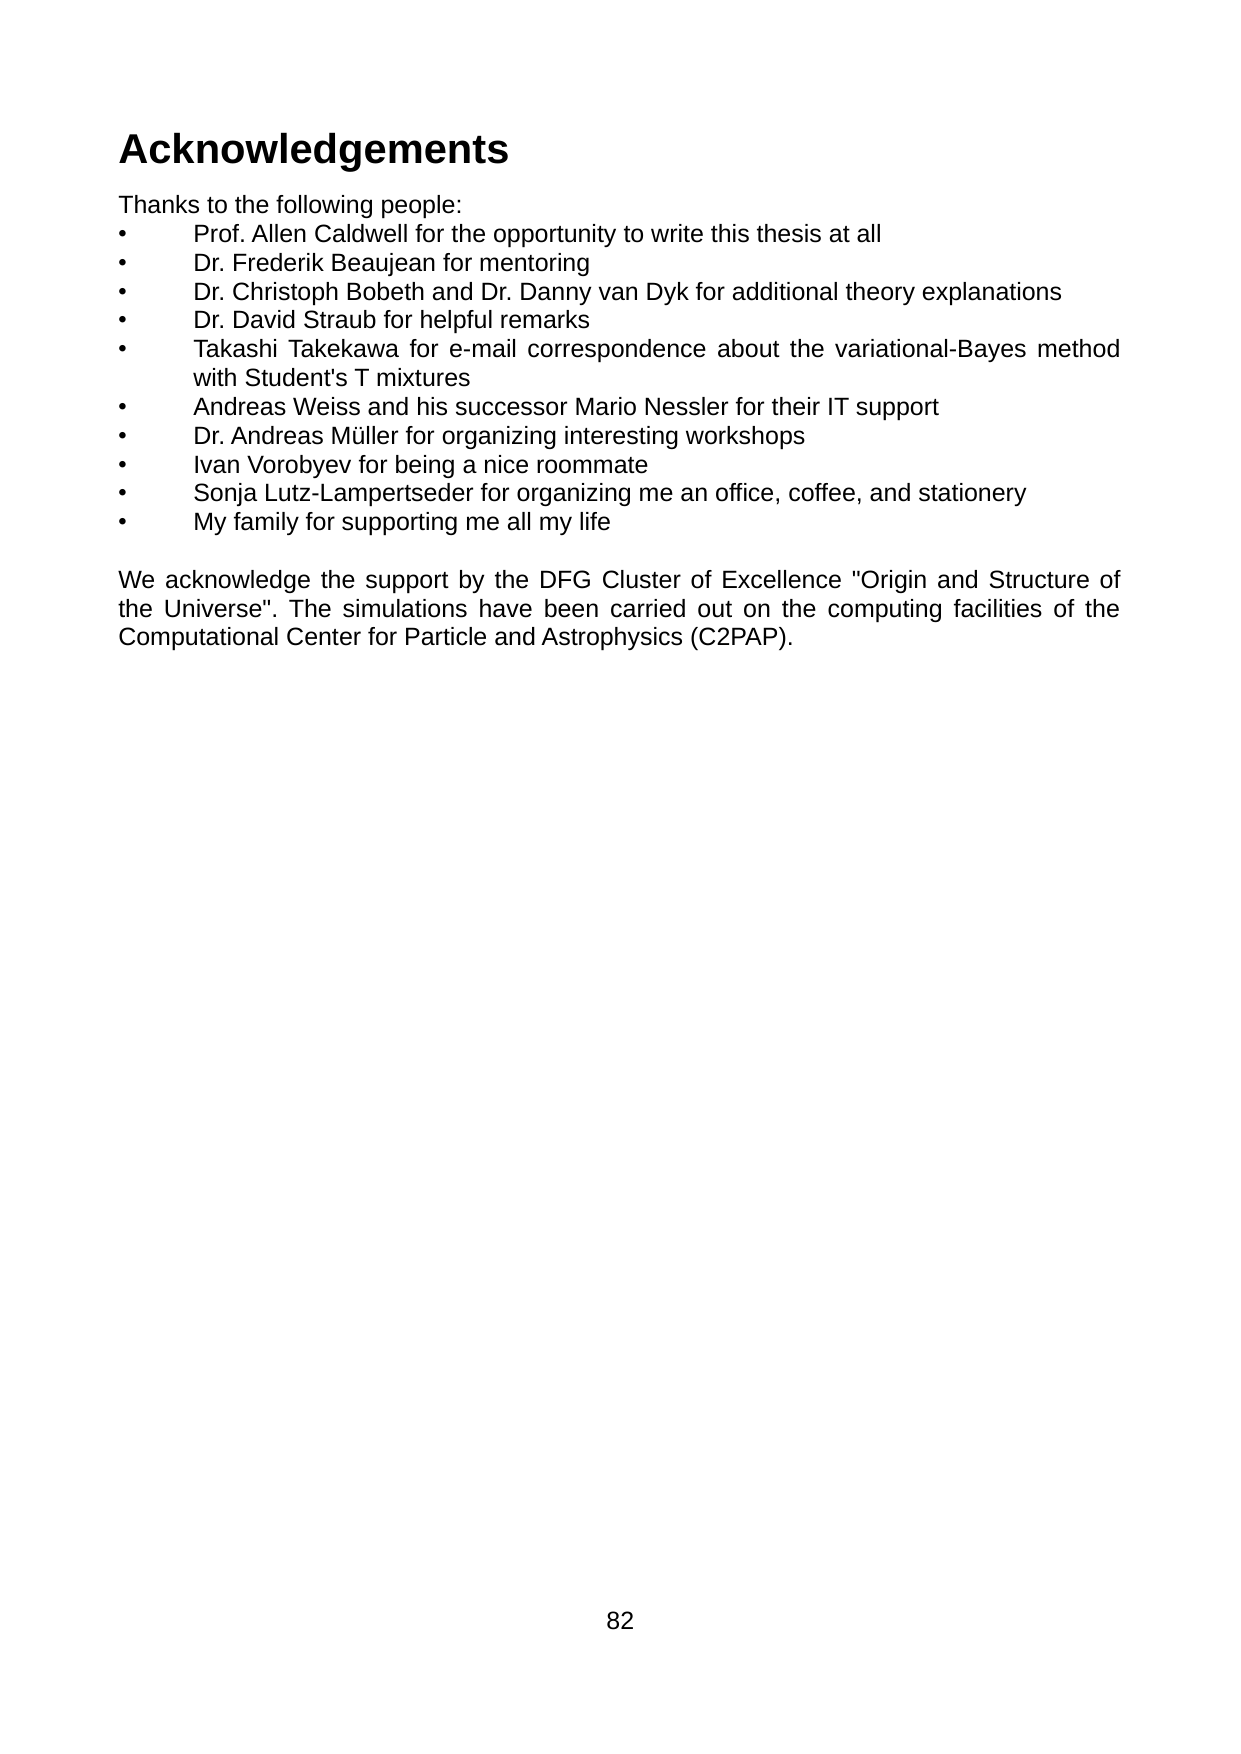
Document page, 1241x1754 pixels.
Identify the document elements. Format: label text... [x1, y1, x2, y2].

list Dr. Andreas Müller for organizing interesting workshops [118, 421, 1122, 449]
list My family for supporting me all my life [118, 507, 1122, 536]
list Takashi Takekawa for e-mail correspondence about the variational-Bayes method with Student's T mixtures [118, 334, 1122, 392]
list Dr. Frederik Beaujean for mentoring [118, 248, 1122, 277]
list Ivan Vorobyev for being a nice roommate [118, 449, 1122, 478]
list Andreas Weiss and his successor Mario Nessler for their IT support [118, 392, 1122, 421]
list Dr. Christoph Bobeth and Dr. Danny van Dyk for additional theory explanations [118, 277, 1122, 305]
list Dr. David Straub for helpful remarks [118, 305, 1122, 334]
list Sonja Lutz-Lampertseder for organizing me an office, coffee, and stationery [118, 478, 1122, 507]
text Thanks to the following people: [118, 190, 1122, 219]
text Acknowledgements [118, 124, 1122, 172]
list We acknowledge the support by the DFG Cluster of Excellence "Origin and Structure of the Universe". The simulations have been carried out on the computing facilities of the Computational Center for Particle and Astrophysics (C2PAP). [118, 565, 1122, 651]
list Prof. Allen Caldwell for the opportunity to write this thesis at all [118, 219, 1122, 248]
